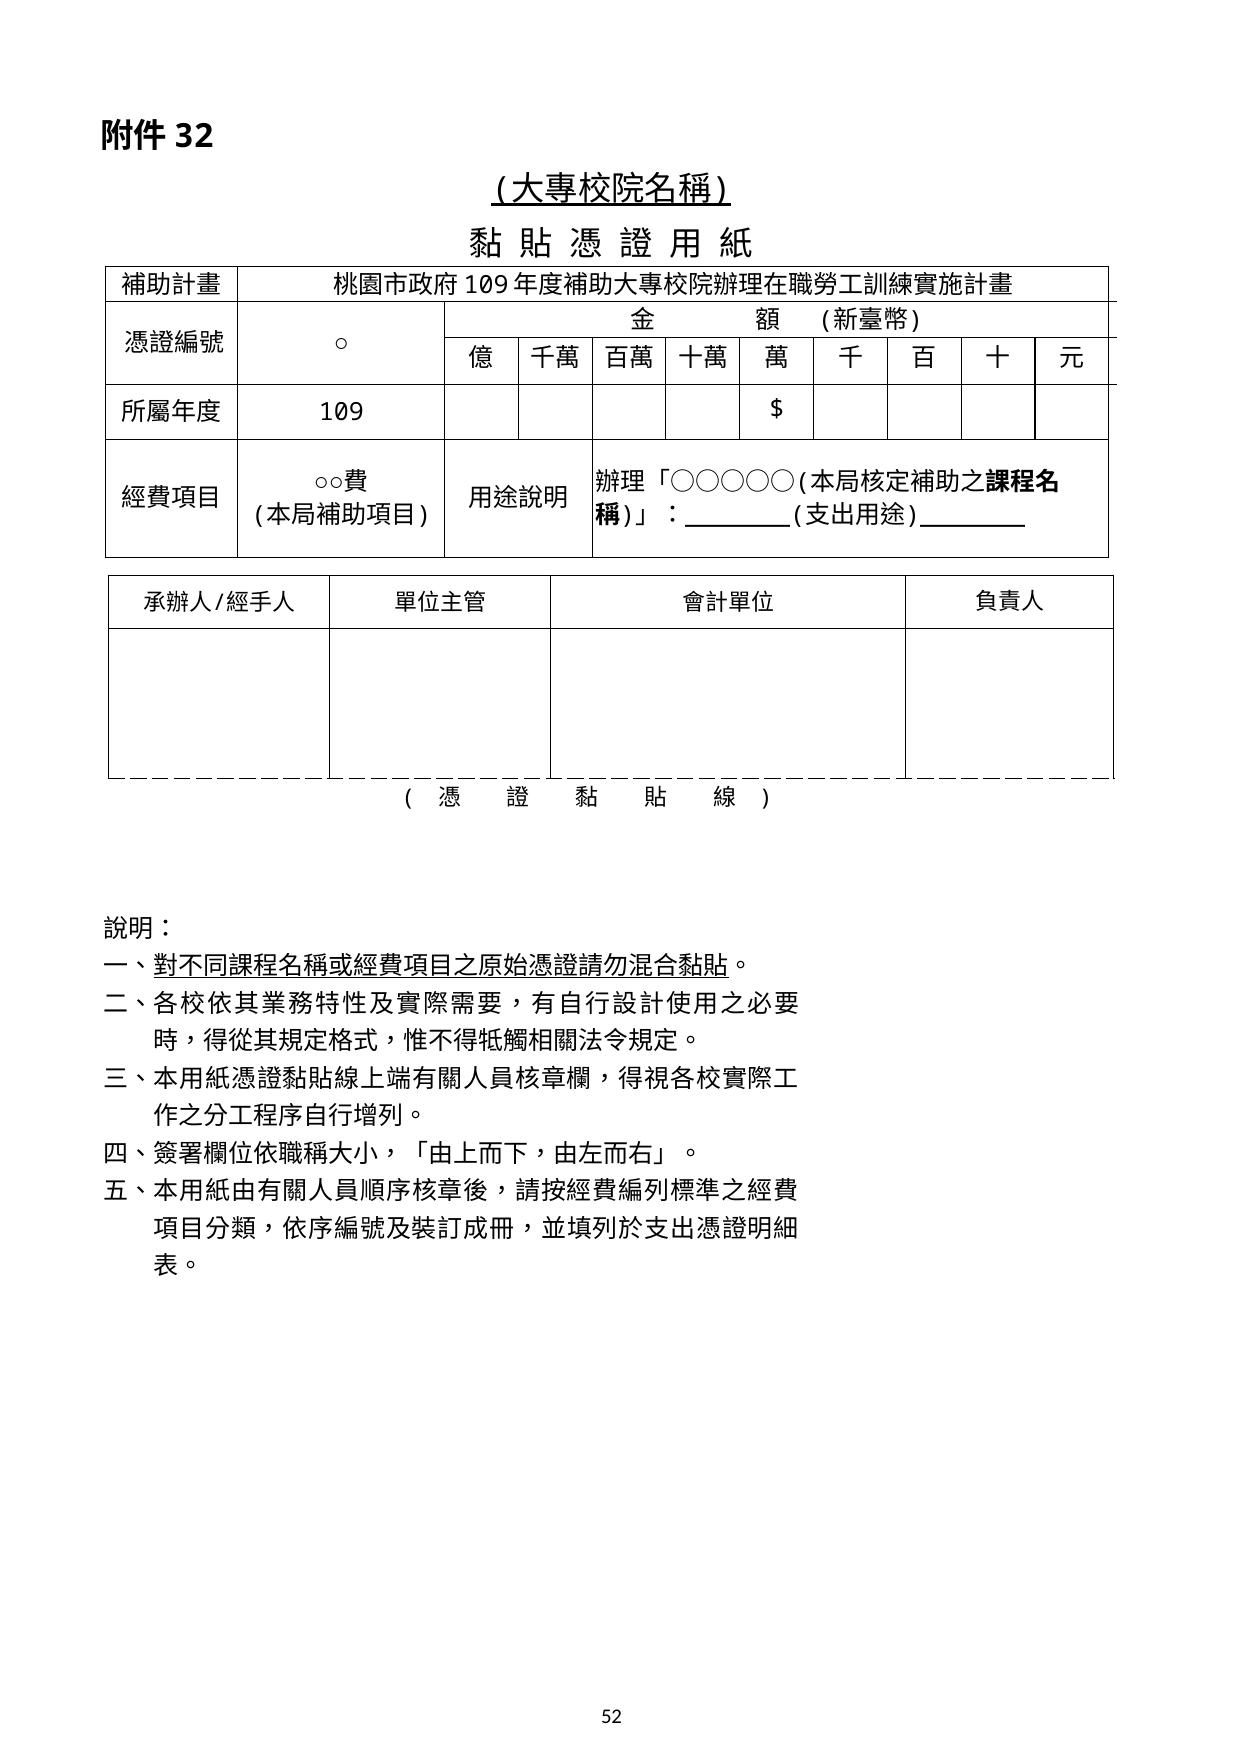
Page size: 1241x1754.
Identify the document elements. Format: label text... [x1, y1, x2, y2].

table_cell ○ [238, 302, 444, 384]
table_cell [962, 385, 1034, 439]
table_cell 千 [814, 338, 887, 384]
table_header 單位主管 [330, 576, 550, 628]
table_header 承辦人/經手人 [109, 576, 329, 628]
table_cell [906, 629, 1113, 778]
table_cell 經費項目 [106, 440, 237, 557]
table_cell [1109, 302, 1117, 337]
table_cell ○○費 (本局補助項目) [238, 440, 444, 557]
table_cell [109, 629, 329, 778]
table_cell [551, 629, 905, 778]
table_cell [593, 385, 665, 439]
table_cell 百萬 [593, 338, 665, 384]
table_cell 千萬 [519, 338, 592, 384]
table_cell 萬 [740, 338, 813, 384]
table_cell [445, 385, 518, 439]
table_header [1109, 266, 1117, 301]
table_cell 用途說明 [445, 440, 592, 557]
table_cell [888, 385, 961, 439]
table_cell 百 [888, 338, 961, 384]
table_cell ( 憑 證 黏 貼 線 ) [330, 778, 1114, 815]
table_cell $ [740, 385, 813, 439]
table_cell [666, 385, 739, 439]
table_cell 十萬 [666, 338, 739, 384]
table_cell 所屬年度 [106, 385, 237, 439]
table_cell [1109, 385, 1117, 439]
table_cell [1109, 439, 1117, 557]
table_cell 109 [238, 385, 444, 439]
table_header 負責人 [906, 576, 1113, 628]
table_cell [109, 778, 329, 815]
table_cell 元 [1036, 338, 1108, 384]
table_cell 十 [962, 338, 1034, 384]
table_header 補助計畫 [106, 267, 237, 301]
table_header 說明： 對不同課程名稱或經費項目之原始憑證請勿混合黏貼。 各校依其業務特性及實際需要，有自行設計使用之必要時，得從其規定格式，惟不得牴觸相關法令規定。 本用紙憑證黏貼線上端有關人員核章欄，得視各校實際工作之分工程序自行增列。 簽署欄位依職稱大小，「由上而下，由左而右」。 本用紙由有關人員順序核章後，請按經費編列標準之經費項目分類，依序編號及裝訂成冊，並填列於支出憑證明細表。 [100, 832, 852, 1285]
table_header 會計單位 [551, 576, 905, 628]
text (大專校院名稱) [100, 157, 1122, 212]
table_cell [1109, 338, 1117, 384]
table_header 桃園市政府109年度補助大專校院辦理在職勞工訓練實施計畫 [238, 267, 1108, 301]
text 附件32 [100, 109, 1122, 157]
table_cell 辦理「○○○○○(本局核定補助之課程名稱)」：_______(支出用途)_______ [593, 440, 1108, 557]
table_cell [519, 385, 592, 439]
table_cell 憑證編號 [106, 302, 237, 384]
text 黏 貼 憑 證 用 紙 [100, 212, 1122, 266]
table_cell 金 額 (新臺幣) [445, 302, 1108, 337]
table_cell [1036, 385, 1108, 439]
table_cell [330, 629, 550, 778]
table_cell [814, 385, 887, 439]
table_header [852, 832, 1106, 1285]
table_cell 億 [445, 338, 518, 384]
